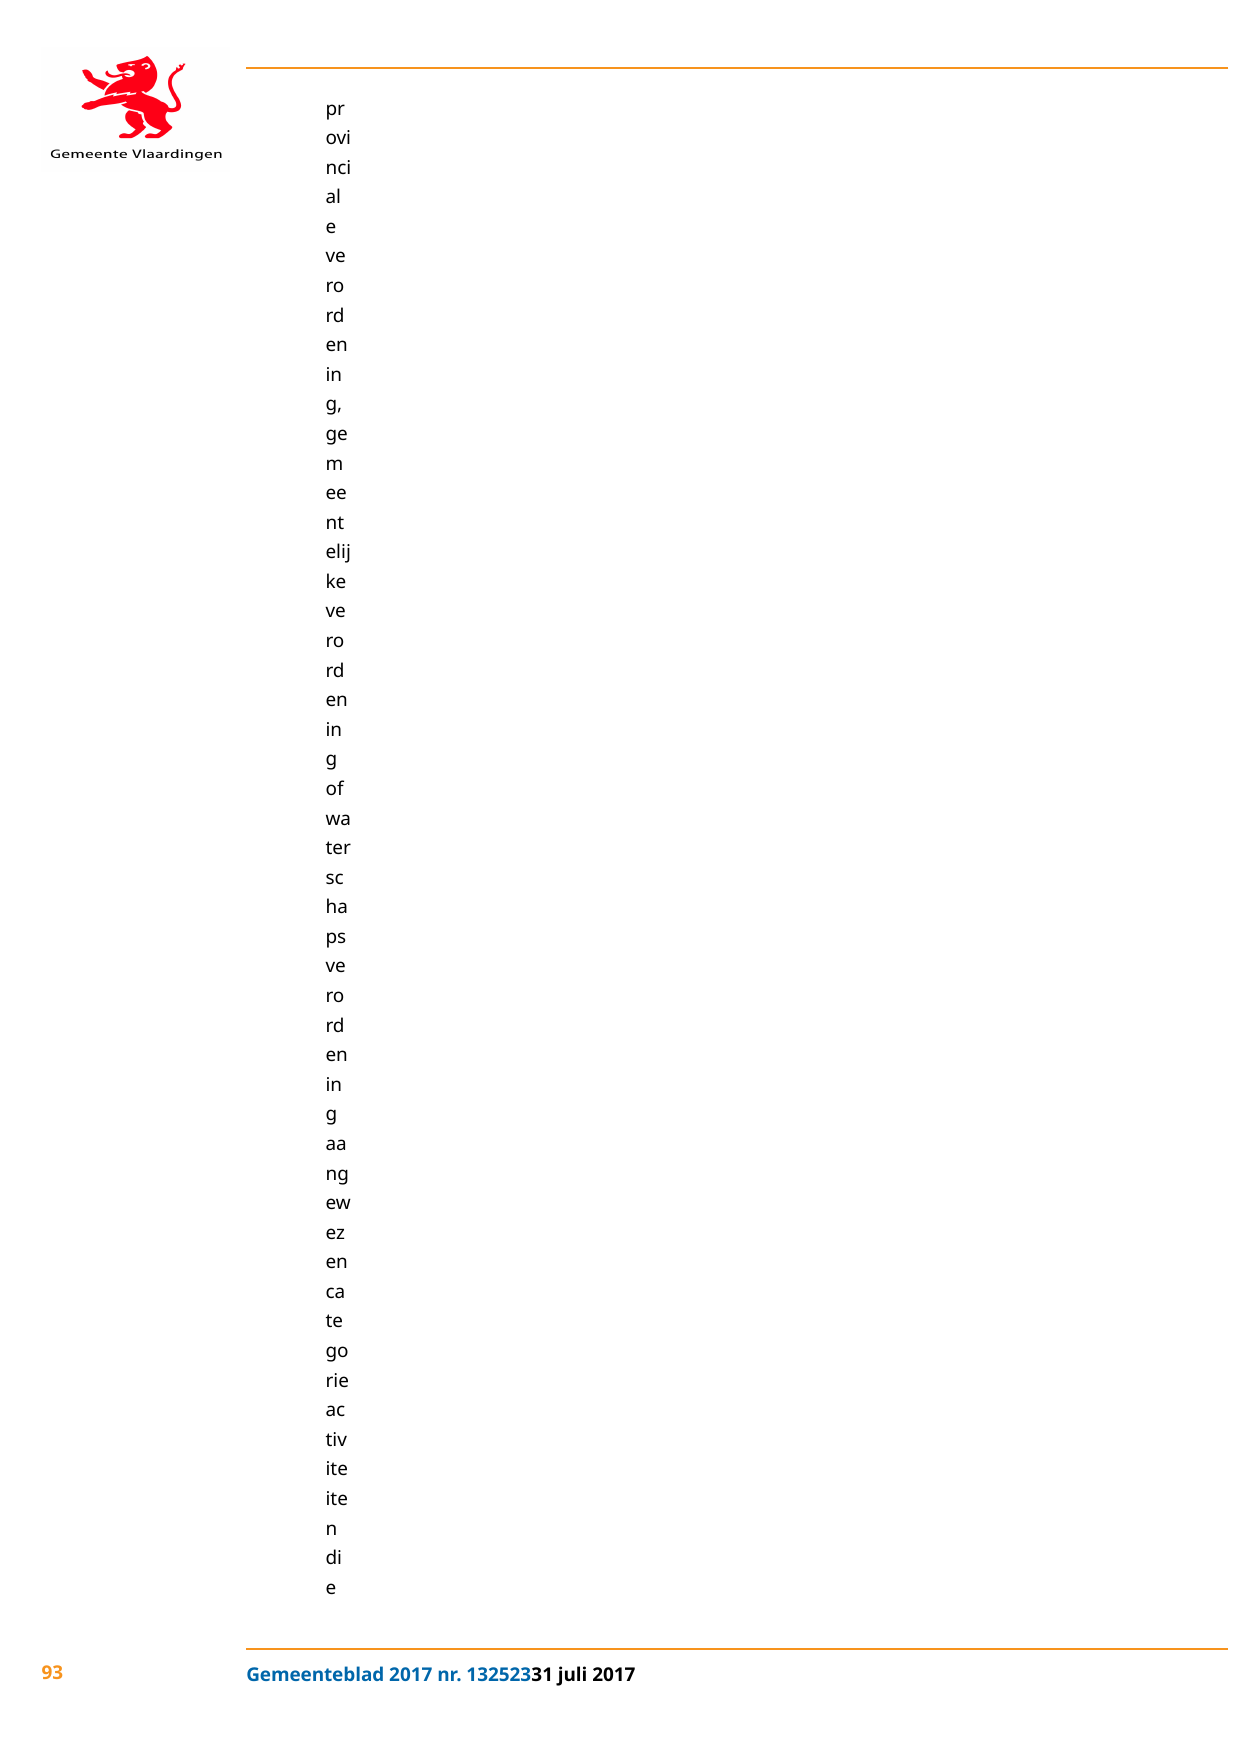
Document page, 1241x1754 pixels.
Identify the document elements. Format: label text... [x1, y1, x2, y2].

table_cell [248, 95, 274, 1600]
table_cell provinciale verordening, gemeentelijke verordening of waterschapsverordening aangewezen categorie activiteiten die [325, 95, 351, 1600]
table_cell [351, 95, 377, 1600]
table_cell [403, 95, 429, 1600]
table_cell [274, 95, 299, 1600]
picture [41, 47, 231, 172]
table_cell [300, 95, 325, 1600]
table_cell [377, 95, 403, 1600]
